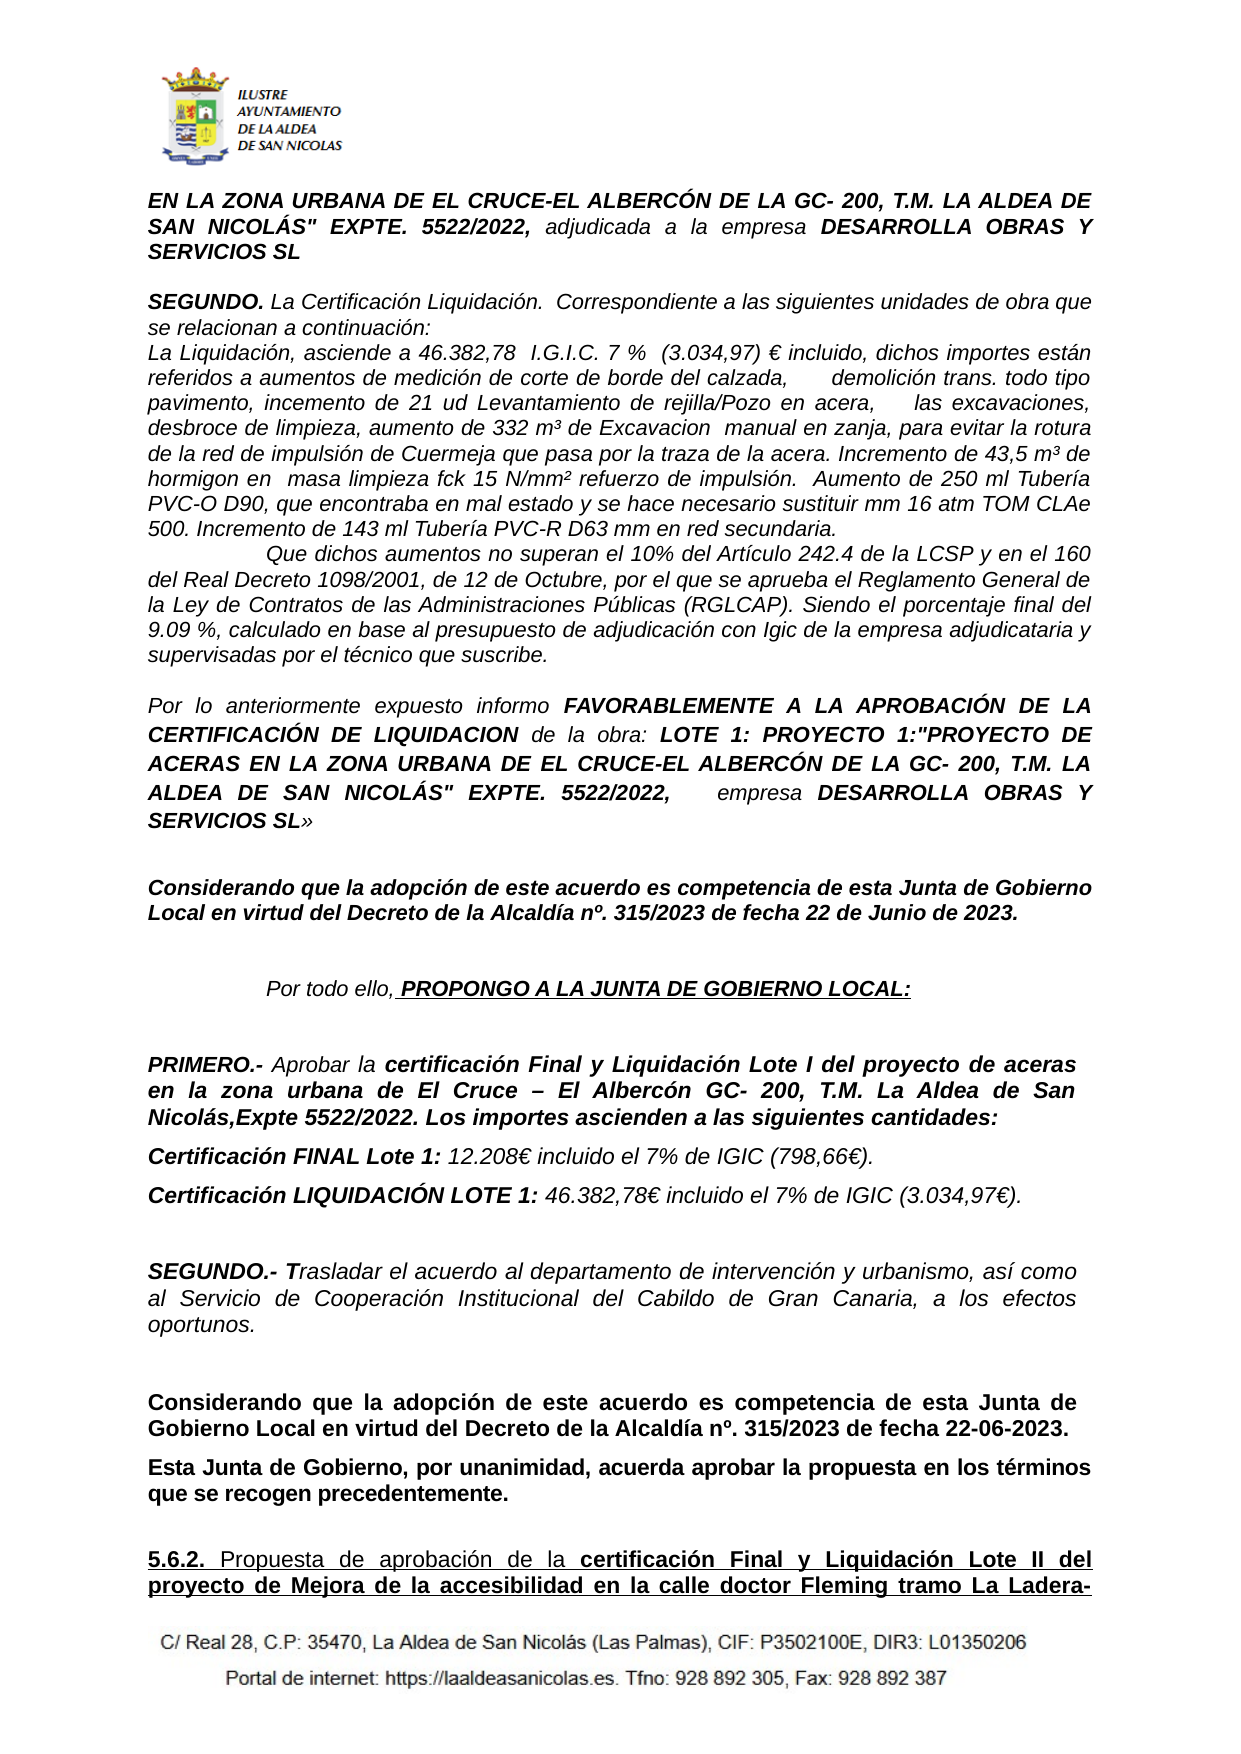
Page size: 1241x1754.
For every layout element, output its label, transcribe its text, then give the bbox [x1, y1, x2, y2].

text SEGUNDO. La Certificación Liquidación. Correspondiente a las siguientes unidades de obra que se relacionan a continuación: [148, 289, 1093, 340]
text Esta Junta de Gobierno, por unanimidad, acuerda aprobar la propuesta en los términos que se recogen precedentemente. [148, 1454, 1093, 1506]
text 5.6.2. Propuesta de aprobación de la certificación Final y Liquidación Lote II del [148, 1546, 1093, 1569]
text Certificación LIQUIDACIÓN LOTE 1: 46.382,78€ incluido el 7% de IGIC (3.034,97€). [148, 1182, 1078, 1208]
text Que dichos aumentos no superan el 10% del Artículo 242.4 de la LCSP y en el 160 del Real Decreto 1098/2001, de 12 de Octubre, por el que se aprueba el Reglamento General de la Ley de Contratos de las Administraciones Públicas (RGLCAP). Siendo el porcentaje final del 9.09 %, calculado en base al presupuesto de adjudicación con Igic de la empresa adjudicataria y supervisadas por el técnico que suscribe. [148, 541, 1093, 667]
text Considerando que la adopción de este acuerdo es competencia de esta Junta de Gobierno Local en virtud del Decreto de la Alcaldía nº. 315/2023 de fecha 22-06-2023. [148, 1388, 1078, 1441]
text Por lo anteriormente expuesto informo FAVORABLEMENTE A LA APROBACIÓN DE LA CERTIFICACIÓN DE LIQUIDACION de la obra: LOTE 1: PROYECTO 1:"PROYECTO DE ACERAS EN LA ZONA URBANA DE EL CRUCE-EL ALBERCÓN DE LA GC- 200, T.M. LA ALDEA DE SAN NICOLÁS" EXPTE. 5522/2022, empresa DESARROLLA OBRAS Y SERVICIOS SL» [148, 693, 1093, 834]
text La Liquidación, asciende a 46.382,78 I.G.I.C. 7 % (3.034,97) € incluido, dichos importes están referidos a aumentos de medición de corte de borde del calzada, demolición trans. todo tipo pavimento, incemento de 21 ud Levantamiento de rejilla/Pozo en acera, las excavaciones, desbroce de limpieza, aumento de 332 m³ de Excavacion manual en zanja, para evitar la rotura de la red de impulsión de Cuermeja que pasa por la traza de la acera. Incremento de 43,5 m³ de hormigon en masa limpieza fck 15 N/mm² refuerzo de impulsión. Aumento de 250 ml Tubería PVC-O D90, que encontraba en mal estado y se hace necesario sustituir mm 16 atm TOM CLAe 500. Incremento de 143 ml Tubería PVC-R D63 mm en red secundaria. [148, 340, 1093, 541]
text EN LA ZONA URBANA DE EL CRUCE-EL ALBERCÓN DE LA GC- 200, T.M. LA ALDEA DE SAN NICOLÁS" EXPTE. 5522/2022, adjudicada a la empresa DESARROLLA OBRAS Y SERVICIOS SL [148, 188, 1093, 264]
text Por todo ello, PROPONGO A LA JUNTA DE GOBIERNO LOCAL: [148, 976, 1078, 1001]
text SEGUNDO.- Trasladar el acuerdo al departamento de intervención y urbanismo, así como al Servicio de Cooperación Institucional del Cabildo de Gran Canaria, a los efectos oportunos. [148, 1258, 1078, 1337]
text Considerando que la adopción de este acuerdo es competencia de esta Junta de Gobierno Local en virtud del Decreto de la Alcaldía nº. 315/2023 de fecha 22 de Junio de 2023. [148, 875, 1093, 926]
picture [148, 59, 358, 173]
text proyecto de Mejora de la accesibilidad en la calle doctor Fleming tramo La Ladera- [148, 1570, 1093, 1599]
text Certificación FINAL Lote 1: 12.208€ incluido el 7% de IGIC (798,66€). [148, 1143, 1078, 1169]
text PRIMERO.- Aprobar la certificación Final y Liquidación Lote I del proyecto de aceras en la zona urbana de El Cruce – El Albercón GC- 200, T.M. La Aldea de San Nicolás,Expte 5522/2022. Los importes ascienden a las siguientes cantidades: [148, 1051, 1078, 1130]
picture [148, 1626, 1034, 1694]
